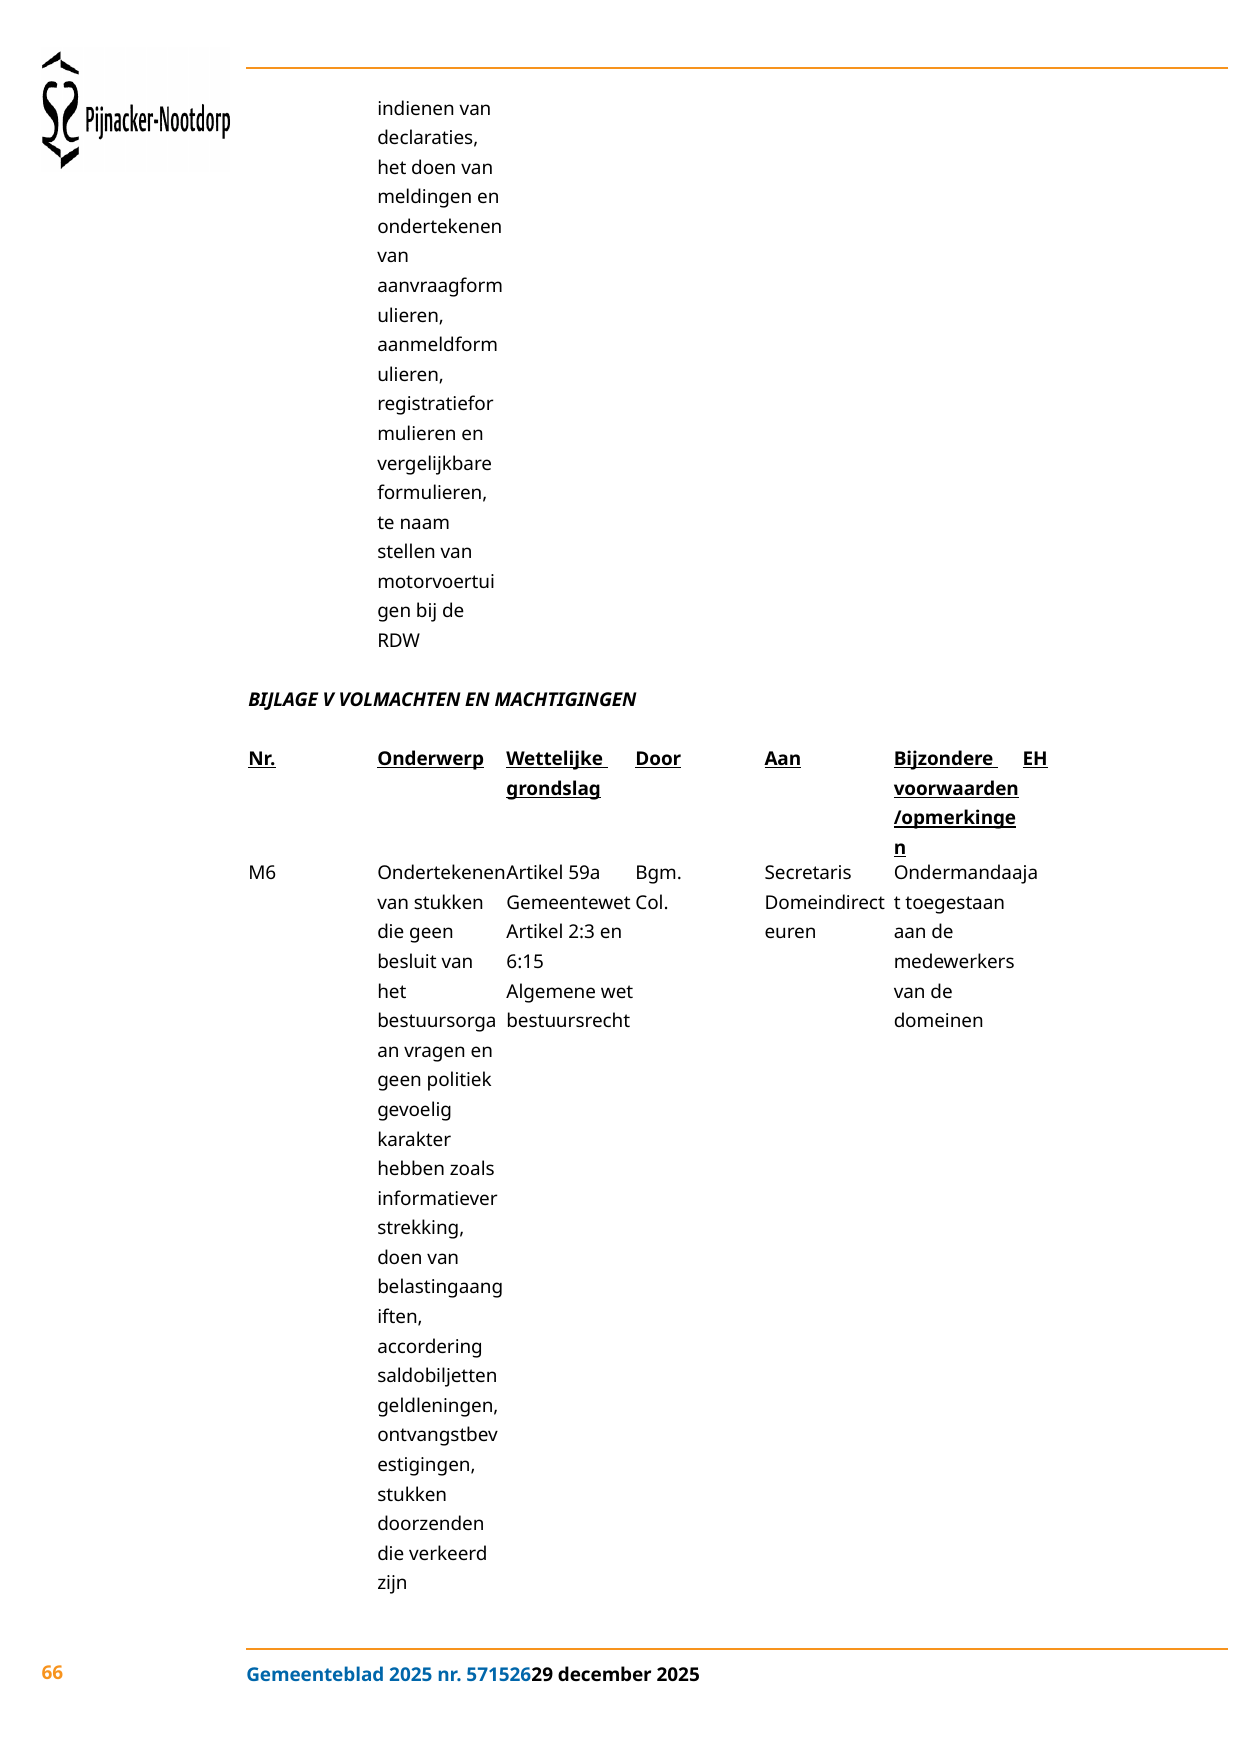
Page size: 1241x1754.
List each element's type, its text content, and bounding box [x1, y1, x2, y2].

table_cell Ondertekenen van stukken die geen besluit van het bestuursorgaan vragen en geen politiek gevoelig karakter hebben zoals informatieverstrekking, doen van belastingaangiften, accordering saldobiljetten geldleningen, ontvangstbevestigingen, stukken doorzenden die verkeerd zijn [377, 860, 506, 1595]
table_cell [1023, 95, 1152, 653]
table_cell Artikel 59a Gemeentewet Artikel 2:3 en 6:15 Algemene wet bestuursrecht [506, 860, 635, 1595]
table_header Nr. [248, 745, 377, 859]
table_cell [248, 95, 377, 653]
text BIJLAGE V VOLMACHTEN EN MACHTIGINGEN [248, 686, 1152, 712]
table_cell M6 [248, 860, 377, 1595]
table_header EH [1023, 745, 1152, 859]
table_cell Ondermandaat toegestaan aan de medewerkers van de domeinen [894, 860, 1022, 1595]
table_cell [635, 95, 764, 653]
table_cell Bgm. Col. [635, 860, 764, 1595]
table_cell [894, 95, 1022, 653]
table_cell [506, 95, 635, 653]
table_header Wettelijke grondslag [506, 745, 635, 859]
table_cell [764, 95, 893, 653]
picture [41, 47, 231, 172]
table_cell ja [1023, 860, 1152, 1595]
table_header Onderwerp [377, 745, 506, 859]
table_cell indienen van declaraties, het doen van meldingen en ondertekenen van aanvraagformulieren, aanmeldformulieren, registratieformulieren en vergelijkbare formulieren, te naam stellen van motorvoertuigen bij de RDW [377, 95, 506, 653]
table_header Bijzondere voorwaarden/opmerkingen [894, 745, 1022, 859]
table_cell Secretaris Domeindirecteuren [764, 860, 893, 1595]
table_header Aan [764, 745, 893, 859]
table_header Door [635, 745, 764, 859]
